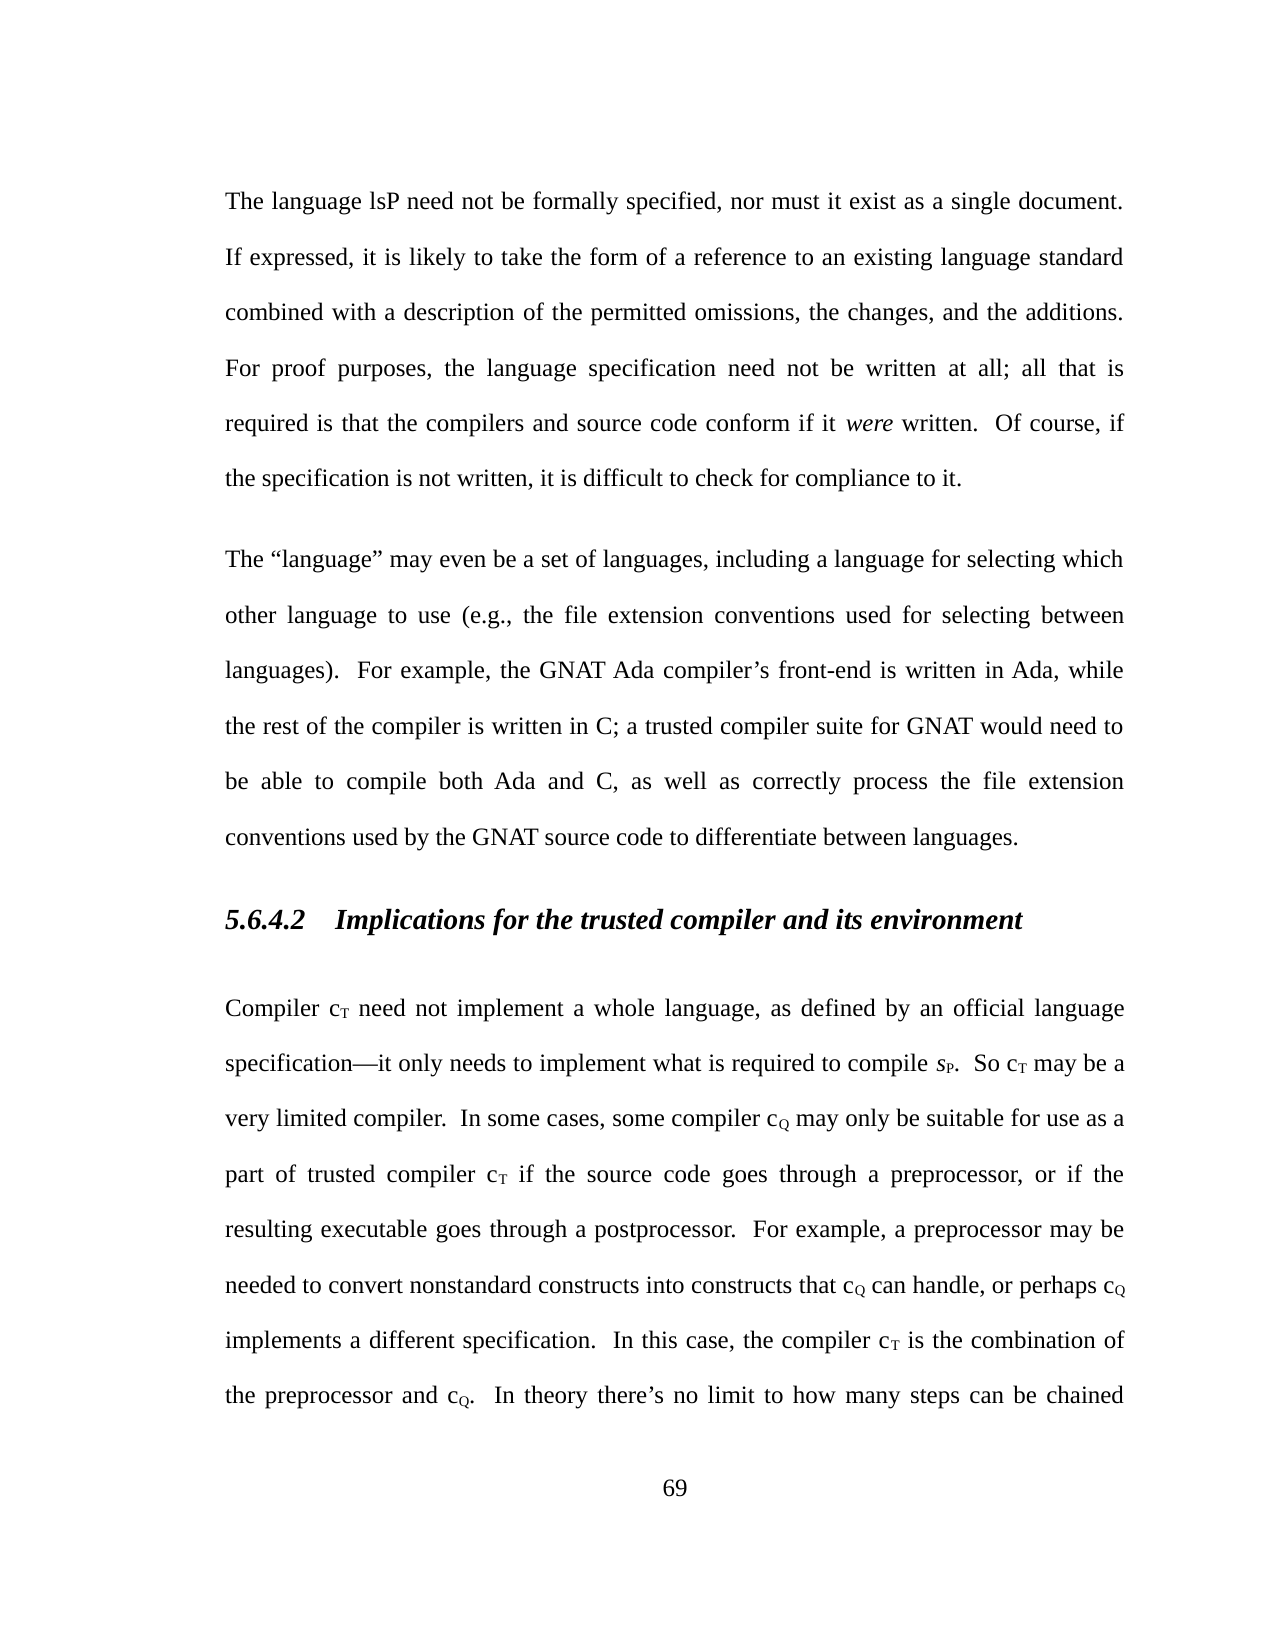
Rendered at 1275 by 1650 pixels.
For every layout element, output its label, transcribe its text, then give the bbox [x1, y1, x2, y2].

text The “language” may even be a set of languages, including a language for selecting which other language to use (e.g., the file extension conventions used for selecting between languages). For example, the GNAT Ada compiler’s front-end is written in Ada, while the rest of the compiler is written in C; a trusted compiler suite for GNAT would need to be able to compile both Ada and C, as well as correctly process the file extension conventions used by the GNAT source code to differentiate between languages. [225, 546, 1125, 850]
subtitle Implications for the trusted compiler and its environment [225, 903, 1125, 936]
text The language lsP need not be formally specified, nor must it exist as a single document. If expressed, it is likely to take the form of a reference to an existing language standard combined with a description of the permitted omissions, the changes, and the additions. For proof purposes, the language specification need not be written at all; all that is required is that the compilers and source code conform if it were written. Of course, if the specification is not written, it is difficult to check for compliance to it. [225, 187, 1125, 492]
text Compiler cT need not implement a whole language, as defined by an official language specification—it only needs to implement what is required to compile sP. So cT may be a very limited compiler. In some cases, some compiler cQ may only be suitable for use as a part of trusted compiler cT if the source code goes through a preprocessor, or if the resulting executable goes through a postprocessor. For example, a preprocessor may be needed to convert nonstandard constructs into constructs that cQ can handle, or perhaps cQ implements a different specification. In this case, the compiler cT is the combination of the preprocessor and cQ. In theory there’s no limit to how many steps can be chained [225, 994, 1125, 1409]
